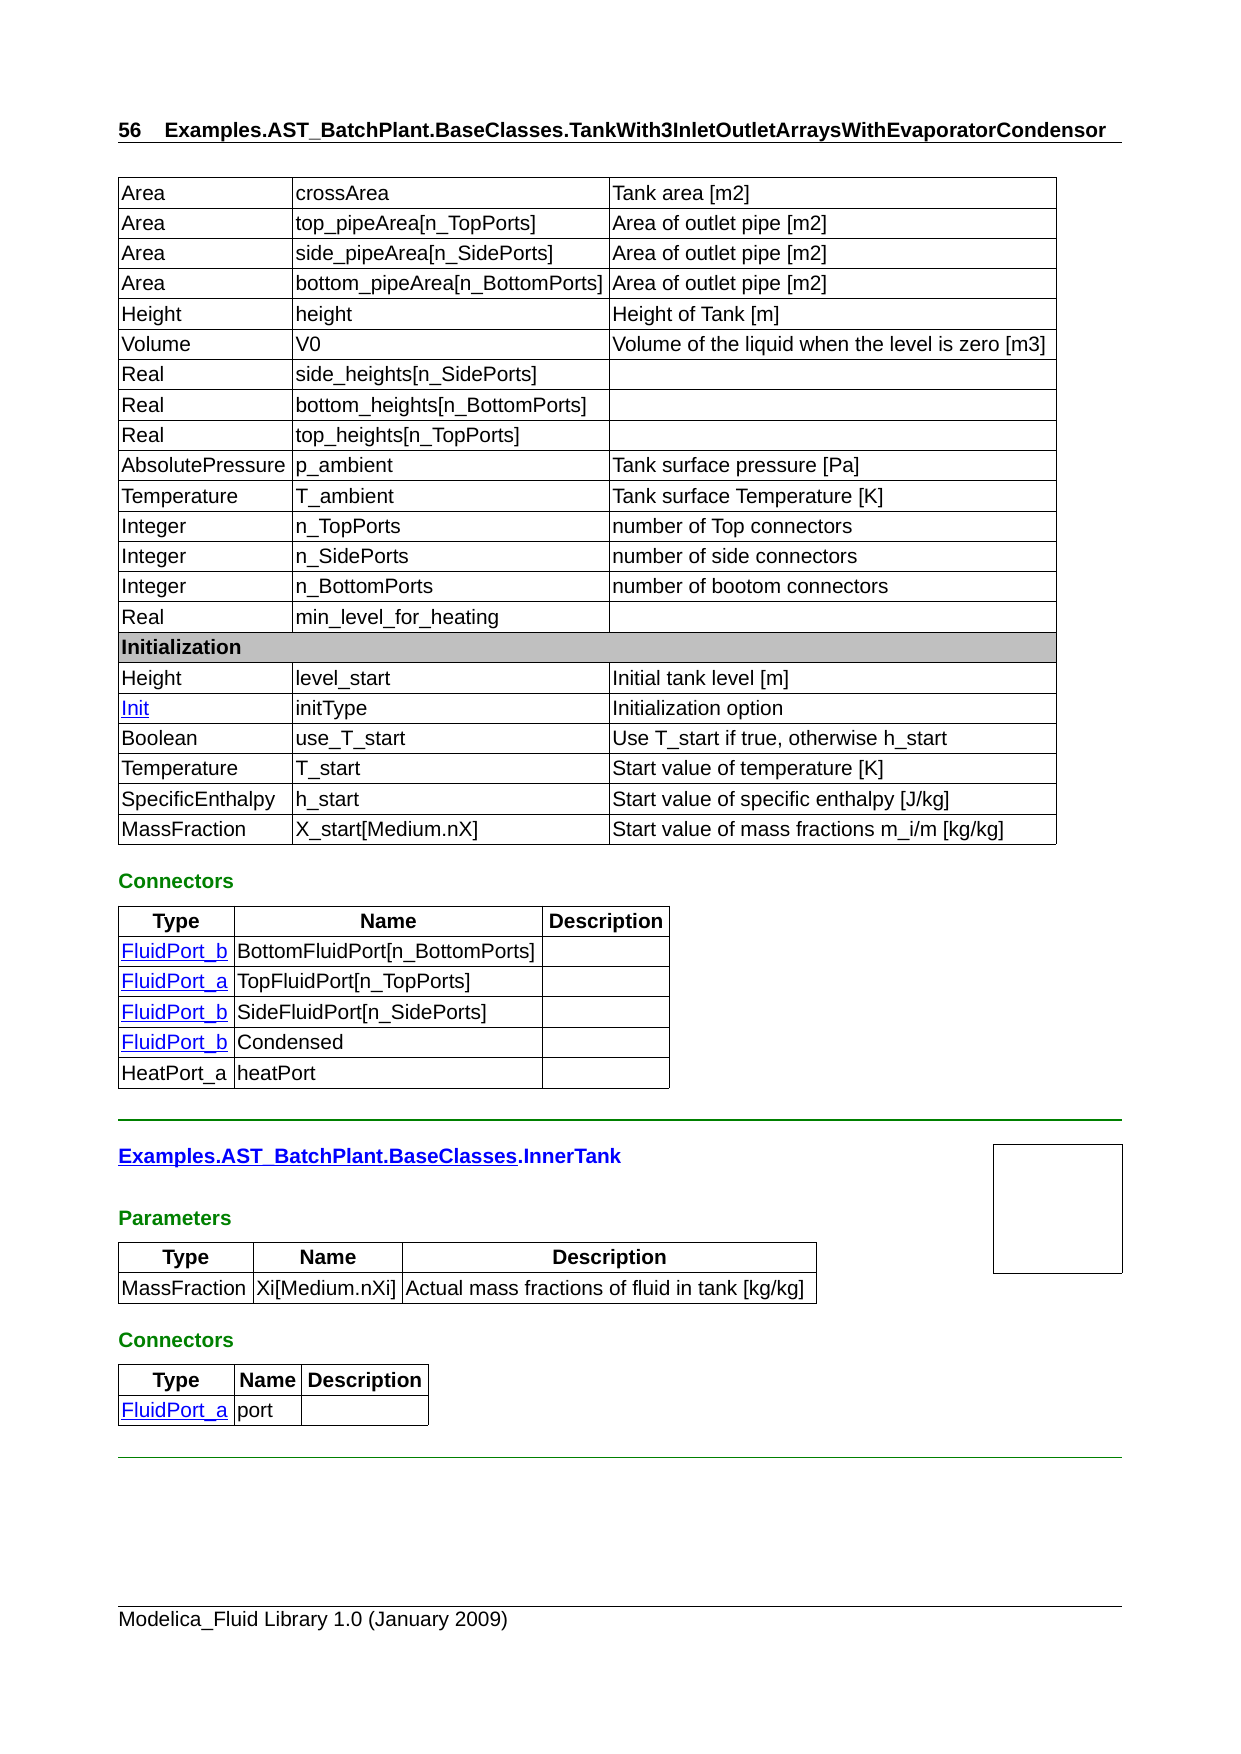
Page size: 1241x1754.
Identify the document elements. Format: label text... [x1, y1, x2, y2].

table_cell Height [119, 663, 292, 692]
table_cell Volume of the liquid when the level is zero [m3] [610, 330, 1056, 359]
table_cell Real [119, 602, 292, 632]
table_cell side_heights[n_SidePorts] [293, 360, 609, 389]
table_cell T_ambient [293, 481, 609, 511]
table_cell Start value of temperature [K] [610, 754, 1056, 783]
table_cell Initial tank level [m] [610, 663, 1056, 692]
table_cell AbsolutePressure [119, 451, 292, 480]
table_cell level_start [293, 663, 609, 692]
table_cell initType [293, 694, 609, 723]
table_cell FluidPort_a [119, 1396, 234, 1425]
table_header Name [235, 907, 542, 936]
table_cell [610, 360, 1056, 389]
subtitle [994, 1206, 1122, 1229]
table_cell Area [119, 269, 292, 298]
subtitle Parameters [118, 1206, 993, 1229]
table_cell Condensed [235, 1028, 542, 1057]
table_cell number of Top connectors [610, 512, 1056, 541]
table_cell FluidPort_b [119, 937, 234, 966]
table_cell Temperature [119, 481, 292, 511]
table_cell Area of outlet pipe [m2] [610, 269, 1056, 298]
table_cell Init [119, 694, 292, 723]
table_cell Tank surface pressure [Pa] [610, 451, 1056, 480]
table_cell Start value of specific enthalpy [J/kg] [610, 784, 1056, 814]
table_cell Height [119, 299, 292, 329]
table_cell p_ambient [293, 451, 609, 480]
table_cell [610, 602, 1056, 632]
table_cell MassFraction [119, 815, 292, 844]
table_cell FluidPort_b [119, 1028, 234, 1057]
table_cell Xi[Medium.nXi] [254, 1273, 402, 1303]
table_cell SideFluidPort[n_SidePorts] [235, 997, 542, 1027]
table_cell Area [119, 239, 292, 268]
table_cell crossArea [293, 178, 609, 207]
subtitle Examples.AST_BatchPlant.BaseClasses.InnerTank [118, 1144, 993, 1168]
subtitle [994, 1145, 1122, 1168]
table_cell [543, 937, 669, 966]
table_cell Height of Tank [m] [610, 299, 1056, 329]
table_cell Temperature [119, 754, 292, 783]
subtitle Connectors [118, 869, 1122, 893]
table_cell port [235, 1396, 301, 1425]
table_cell MassFraction [119, 1273, 253, 1303]
table_cell use_T_start [293, 724, 609, 753]
table_cell FluidPort_b [119, 997, 234, 1027]
table_cell BottomFluidPort[n_BottomPorts] [235, 937, 542, 966]
subtitle Connectors [118, 1328, 1122, 1352]
table_cell Integer [119, 542, 292, 571]
table_cell Area of outlet pipe [m2] [610, 209, 1056, 238]
table_cell min_level_for_heating [293, 602, 609, 632]
table_cell Start value of mass fractions m_i/m [kg/kg] [610, 815, 1056, 844]
table_header Description [543, 907, 669, 936]
table_header Type [119, 907, 234, 936]
table_cell Area of outlet pipe [m2] [610, 239, 1056, 268]
table_cell Area [119, 209, 292, 238]
table_cell Area [119, 178, 292, 207]
table_cell FluidPort_a [119, 967, 234, 996]
table_cell [610, 390, 1056, 419]
table_cell Tank surface Temperature [K] [610, 481, 1056, 511]
table_cell heatPort [235, 1058, 542, 1087]
table_cell Use T_start if true, otherwise h_start [610, 724, 1056, 753]
table_cell HeatPort_a [119, 1058, 234, 1087]
table_cell bottom_pipeArea[n_BottomPorts] [293, 269, 609, 298]
table_cell [302, 1396, 428, 1425]
table_cell top_pipeArea[n_TopPorts] [293, 209, 609, 238]
table_cell Real [119, 360, 292, 389]
table_cell TopFluidPort[n_TopPorts] [235, 967, 542, 996]
table_header Description [302, 1365, 428, 1394]
table_cell Actual mass fractions of fluid in tank [kg/kg] [403, 1273, 816, 1303]
table_cell Integer [119, 512, 292, 541]
table_cell Tank area [m2] [610, 178, 1056, 207]
table_cell Volume [119, 330, 292, 359]
table_cell number of side connectors [610, 542, 1056, 571]
table_cell V0 [293, 330, 609, 359]
table_cell n_SidePorts [293, 542, 609, 571]
table_cell [543, 1028, 669, 1057]
table_cell side_pipeArea[n_SidePorts] [293, 239, 609, 268]
table_header Type [119, 1243, 253, 1272]
table_cell Boolean [119, 724, 292, 753]
table_cell number of bootom connectors [610, 572, 1056, 601]
table_header Name [254, 1243, 402, 1272]
table_cell Initialization [119, 633, 1056, 662]
table_cell SpecificEnthalpy [119, 784, 292, 814]
table_cell n_BottomPorts [293, 572, 609, 601]
table_cell [543, 997, 669, 1027]
table_cell n_TopPorts [293, 512, 609, 541]
table_cell bottom_heights[n_BottomPorts] [293, 390, 609, 419]
table_header Type [119, 1365, 234, 1394]
table_cell Real [119, 421, 292, 450]
table_header Description [403, 1243, 816, 1272]
table_cell [543, 967, 669, 996]
table_cell [610, 421, 1056, 450]
table_cell T_start [293, 754, 609, 783]
table_cell X_start[Medium.nX] [293, 815, 609, 844]
table_cell Initialization option [610, 694, 1056, 723]
table_cell Real [119, 390, 292, 419]
table_cell h_start [293, 784, 609, 814]
table_header Name [235, 1365, 301, 1394]
table_cell top_heights[n_TopPorts] [293, 421, 609, 450]
table_cell height [293, 299, 609, 329]
table_cell Integer [119, 572, 292, 601]
table_cell [543, 1058, 669, 1087]
